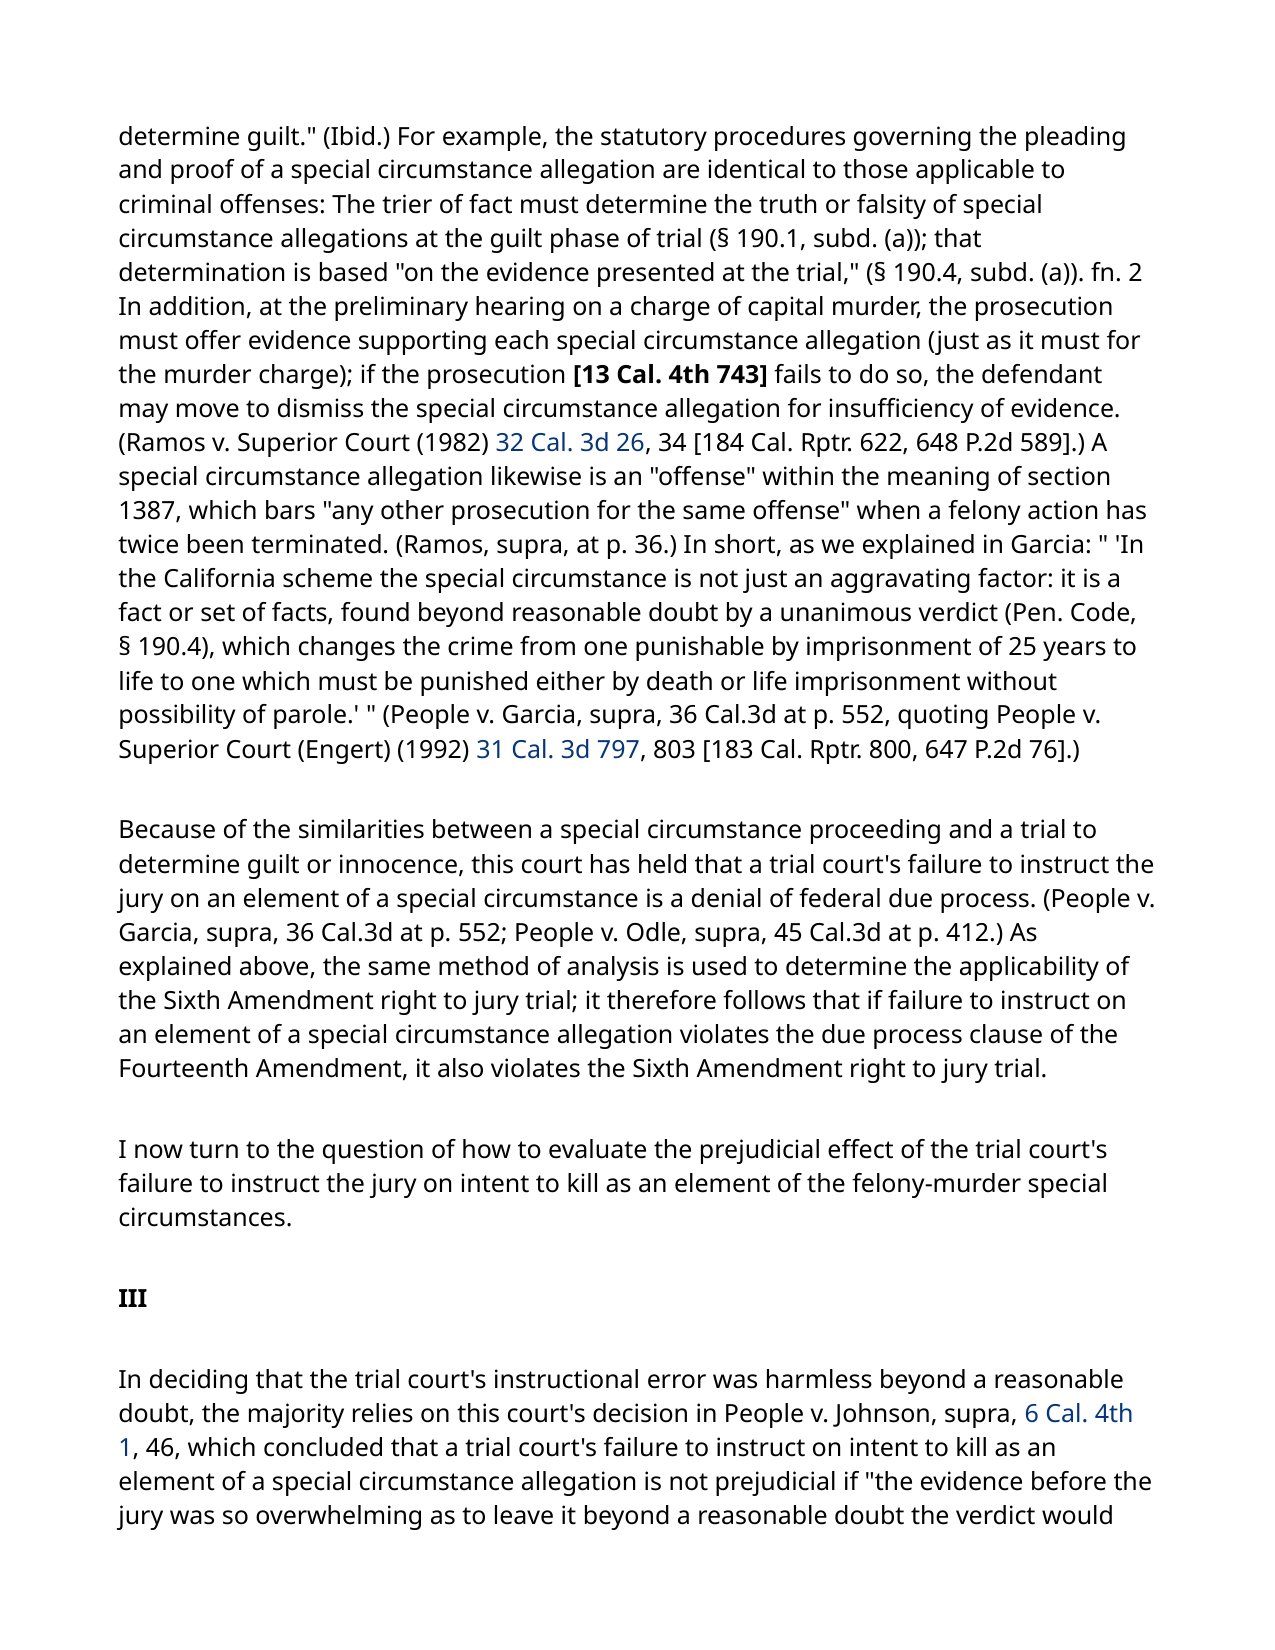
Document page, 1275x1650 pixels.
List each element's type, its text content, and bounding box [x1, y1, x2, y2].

text I now turn to the question of how to evaluate the prejudicial effect of the trial court's failure to instruct the jury on intent to kill as an element of the felony-murder special circumstances. [118, 1132, 1157, 1234]
text Because of the similarities between a special circumstance proceeding and a trial to determine guilt or innocence, this court has held that a trial court's failure to instruct the jury on an element of a special circumstance is a denial of federal due process. (People v. Garcia, supra, 36 Cal.3d at p. 552; People v. Odle, supra, 45 Cal.3d at p. 412.) As explained above, the same method of analysis is used to determine the applicability of the Sixth Amendment right to jury trial; it therefore follows that if failure to instruct on an element of a special circumstance allegation violates the due process clause of the Fourteenth Amendment, it also violates the Sixth Amendment right to jury trial. [118, 812, 1157, 1085]
text III [118, 1281, 1157, 1315]
text determine guilt." (Ibid.) For example, the statutory procedures governing the pleading and proof of a special circumstance allegation are identical to those applicable to criminal offenses: The trier of fact must determine the truth or falsity of special circumstance allegations at the guilt phase of trial (§ 190.1, subd. (a)); that determination is based "on the evidence presented at the trial," (§ 190.4, subd. (a)). fn. 2 In addition, at the preliminary hearing on a charge of capital murder, the prosecution must offer evidence supporting each special circumstance allegation (just as it must for the murder charge); if the prosecution [13 Cal. 4th 743] fails to do so, the defendant may move to dismiss the special circumstance allegation for insufficiency of evidence. (Ramos v. Superior Court (1982) 32 Cal. 3d 26, 34 [184 Cal. Rptr. 622, 648 P.2d 589].) A special circumstance allegation likewise is an "offense" within the meaning of section 1387, which bars "any other prosecution for the same offense" when a felony action has twice been terminated. (Ramos, supra, at p. 36.) In short, as we explained in Garcia: " 'In the California scheme the special circumstance is not just an aggravating factor: it is a fact or set of facts, found beyond reasonable doubt by a unanimous verdict (Pen. Code, § 190.4), which changes the crime from one punishable by imprisonment of 25 years to life to one which must be punished either by death or life imprisonment without possibility of parole.' " (People v. Garcia, supra, 36 Cal.3d at p. 552, quoting People v. Superior Court (Engert) (1992) 31 Cal. 3d 797, 803 [183 Cal. Rptr. 800, 647 P.2d 76].) [118, 118, 1157, 765]
text In deciding that the trial court's instructional error was harmless beyond a reasonable doubt, the majority relies on this court's decision in People v. Johnson, supra, 6 Cal. 4th 1, 46, which concluded that a trial court's failure to instruct on intent to kill as an element of a special circumstance allegation is not prejudicial if "the evidence before the jury was so overwhelming as to leave it beyond a reasonable doubt the verdict would [118, 1362, 1157, 1532]
